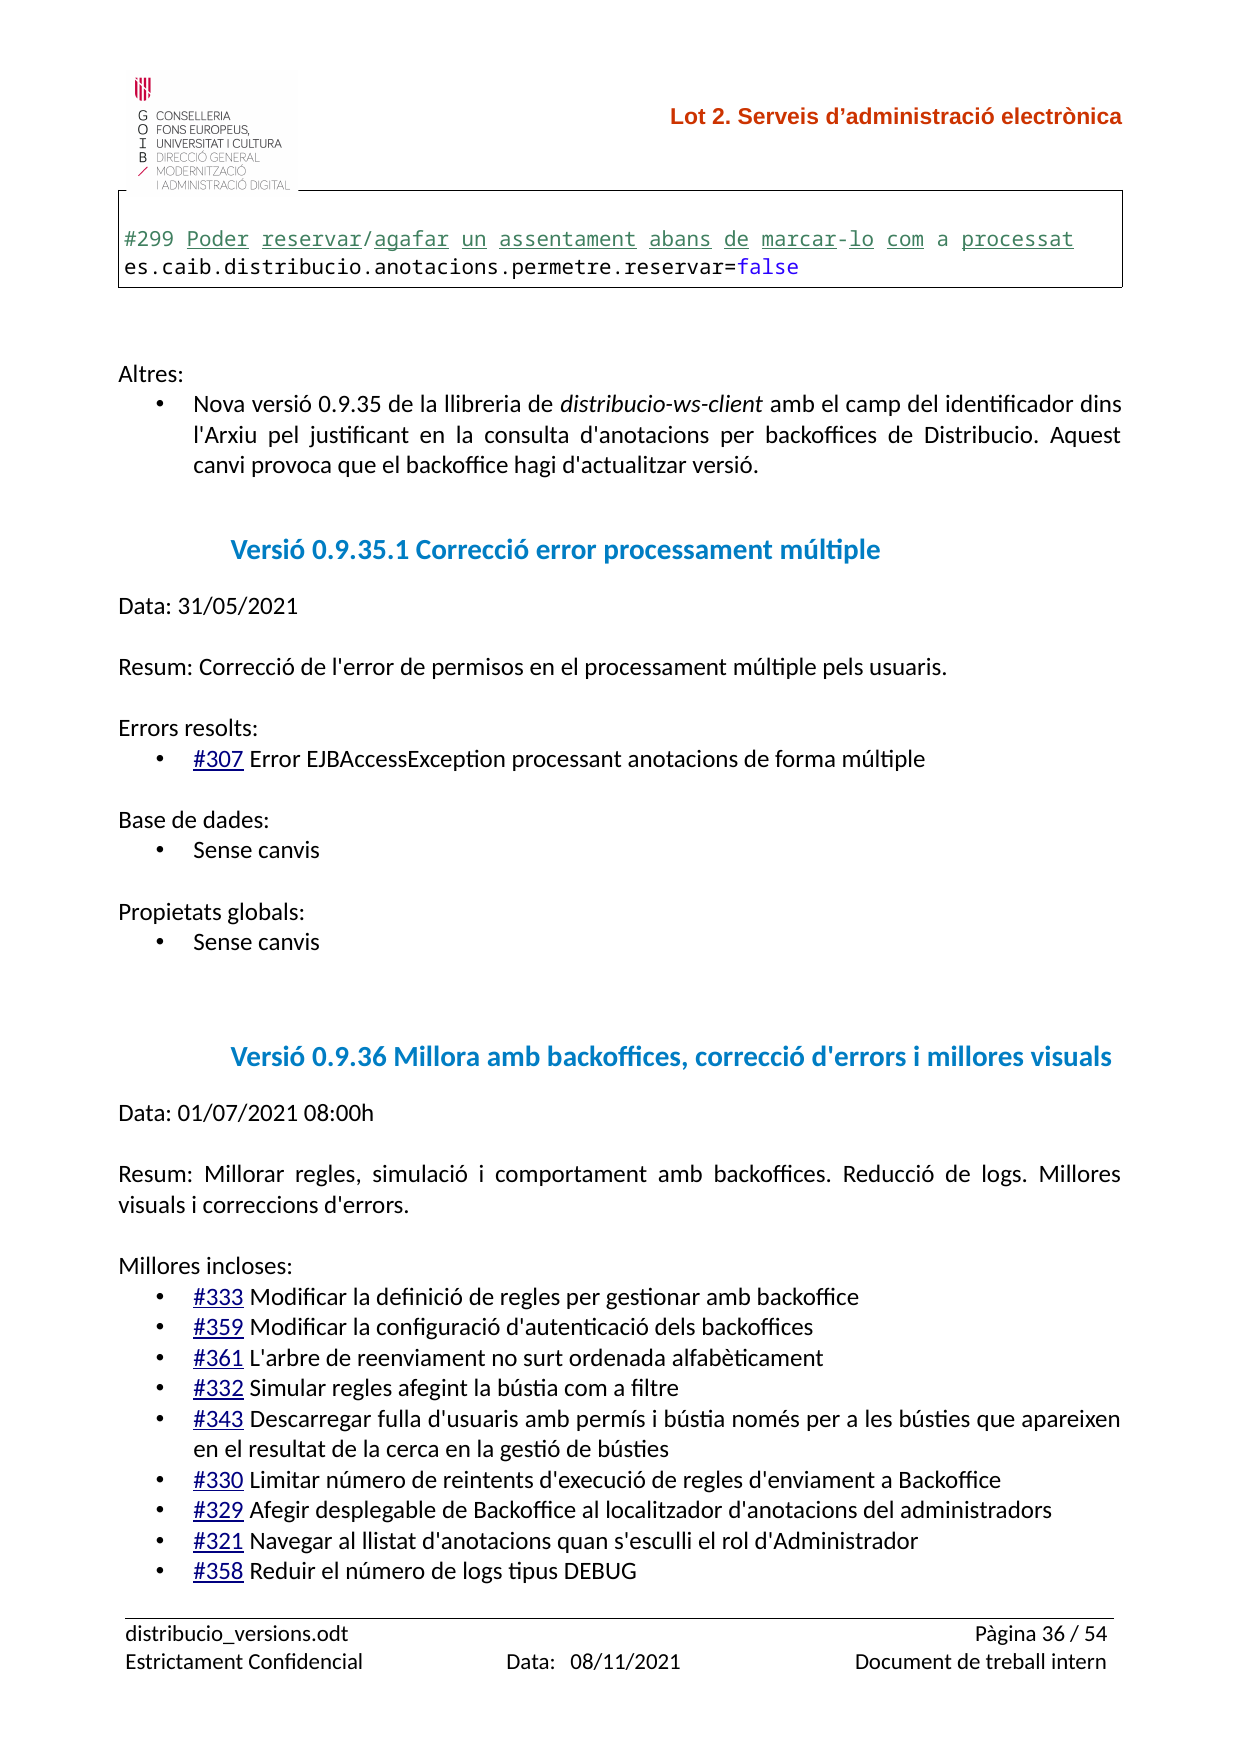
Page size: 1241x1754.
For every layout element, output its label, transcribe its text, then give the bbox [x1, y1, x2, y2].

text Base de dades: [118, 804, 1122, 834]
text Resum: Millorar regles, simulació i comportament amb backoffices. Reducció de logs. Millores visuals i correccions d'errors. [118, 1159, 1122, 1220]
list Nova versió 0.9.35 de la llibreria de distribucio-ws-client amb el camp del identificador dins l'Arxiu pel justificant en la consulta d'anotacions per backoffices de Distribucio. Aquest canvi provoca que el backoffice hagi d'actualitzar versió. [156, 388, 1122, 480]
text Millores incloses: [118, 1250, 1122, 1281]
list #333 Modificar la definició de regles per gestionar amb backoffice [156, 1281, 1122, 1311]
list Sense canvis [156, 926, 1122, 957]
list #330 Limitar número de reintents d'execució de regles d'enviament a Backoffice [156, 1464, 1122, 1494]
table_header #299 Poder reservar/agafar un assentament abans de marcar-lo com a processat es.caib.distribucio.anotacions.permetre.reservar=false [119, 191, 1122, 287]
text Resum: Correcció de l'error de permisos en el processament múltiple pels usuaris. [118, 651, 1122, 682]
list #321 Navegar al llistat d'anotacions quan s'esculli el rol d'Administrador [156, 1525, 1122, 1555]
text Data: 31/05/2021 [118, 590, 1122, 621]
list #361 L'arbre de reenviament no surt ordenada alfabèticament [156, 1342, 1122, 1372]
text Data: 01/07/2021 08:00h [118, 1098, 1122, 1128]
subtitle Versió 0.9.35.1 Correcció error processament múltiple [153, 531, 1122, 567]
list Sense canvis [156, 834, 1122, 865]
text Propietats globals: [118, 896, 1122, 926]
subtitle Versió 0.9.36 Millora amb backoffices, correcció d'errors i millores visuals [153, 1038, 1122, 1074]
list #332 Simular regles afegint la bústia com a filtre [156, 1372, 1122, 1403]
text Errors resolts: [118, 712, 1122, 743]
list #343 Descarregar fulla d'usuaris amb permís i bústia només per a les bústies que apareixen en el resultat de la cerca en la gestió de bústies [156, 1403, 1122, 1464]
list #329 Afegir desplegable de Backoffice al localitzador d'anotacions del administradors [156, 1494, 1122, 1525]
text Altres: [118, 358, 1122, 388]
picture [126, 70, 299, 197]
list #307 Error EJBAccessException processant anotacions de forma múltiple [156, 743, 1122, 773]
list #358 Reduir el número de logs tipus DEBUG [156, 1555, 1122, 1586]
list #359 Modificar la configuració d'autenticació dels backoffices [156, 1311, 1122, 1342]
